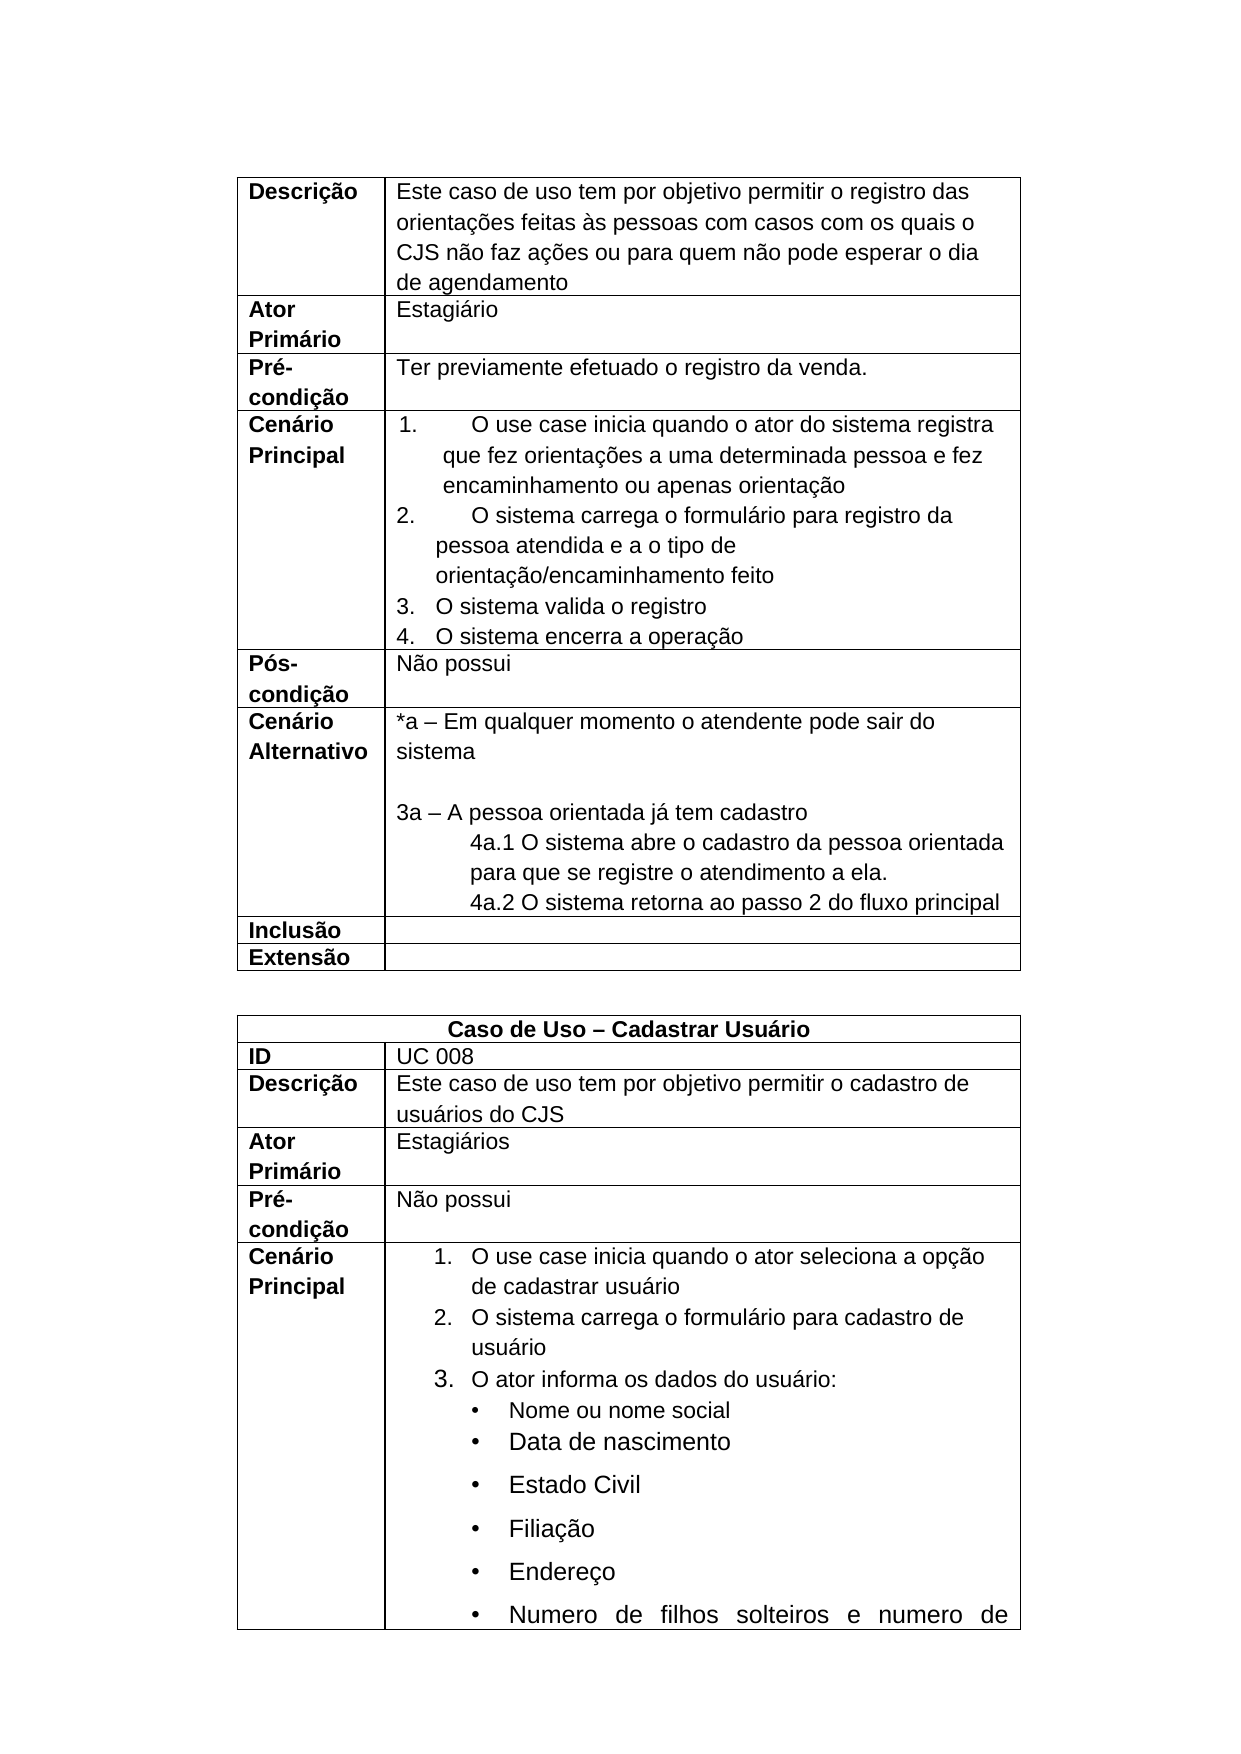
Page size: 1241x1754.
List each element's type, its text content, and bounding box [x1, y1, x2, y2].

table_cell Estagiários [386, 1128, 1020, 1184]
table_cell [386, 917, 1020, 943]
table_cell Ator Primário [238, 1128, 384, 1184]
table_cell UC 008 [386, 1043, 1020, 1069]
table_cell Inclusão [238, 917, 384, 943]
table_cell O use case inicia quando o ator seleciona a opção de cadastrar usuário O sistema carrega o formulário para cadastro de usuário O ator informa os dados do usuário: Nome ou nome social Data de nascimento Estado Civil Filiação Endereço Numero de filhos solteiros e numero de [386, 1243, 1020, 1629]
table_cell Este caso de uso tem por objetivo permitir o cadastro de usuários do CJS [386, 1070, 1020, 1127]
table_cell Este caso de uso tem por objetivo permitir o registro das orientações feitas às pessoas com casos com os quais o CJS não faz ações ou para quem não pode esperar o dia de agendamento [386, 178, 1020, 295]
table_header Caso de Uso – Cadastrar Usuário [238, 1016, 1020, 1042]
table_cell Ter previamente efetuado o registro da venda. [386, 354, 1020, 410]
table_cell Descrição [238, 178, 384, 295]
table_cell [386, 944, 1020, 970]
table_cell O use case inicia quando o ator do sistema registra que fez orientações a uma determinada pessoa e fez encaminhamento ou apenas orientação O sistema carrega o formulário para registro da pessoa atendida e a o tipo de orientação/encaminhamento feito O sistema valida o registro O sistema encerra a operação [386, 411, 1020, 649]
table_cell Extensão [238, 944, 384, 970]
table_cell Ator Primário [238, 296, 384, 353]
table_cell Cenário Principal [238, 411, 384, 649]
table_cell Cenário Alternativo [238, 708, 384, 916]
table_cell ID [238, 1043, 384, 1069]
table_cell Cenário Principal [238, 1243, 384, 1629]
table_cell Pré-condição [238, 1186, 384, 1242]
table_cell Estagiário [386, 296, 1020, 353]
table_cell Não possui [386, 650, 1020, 707]
table_cell Descrição [238, 1070, 384, 1127]
table_cell Não possui [386, 1186, 1020, 1242]
table_cell Pré-condição [238, 354, 384, 410]
table_cell *a – Em qualquer momento o atendente pode sair do sistema 3a – A pessoa orientada já tem cadastro 4a.1 O sistema abre o cadastro da pessoa orientada para que se registre o atendimento a ela. 4a.2 O sistema retorna ao passo 2 do fluxo principal [386, 708, 1020, 916]
table_cell Pós-condição [238, 650, 384, 707]
